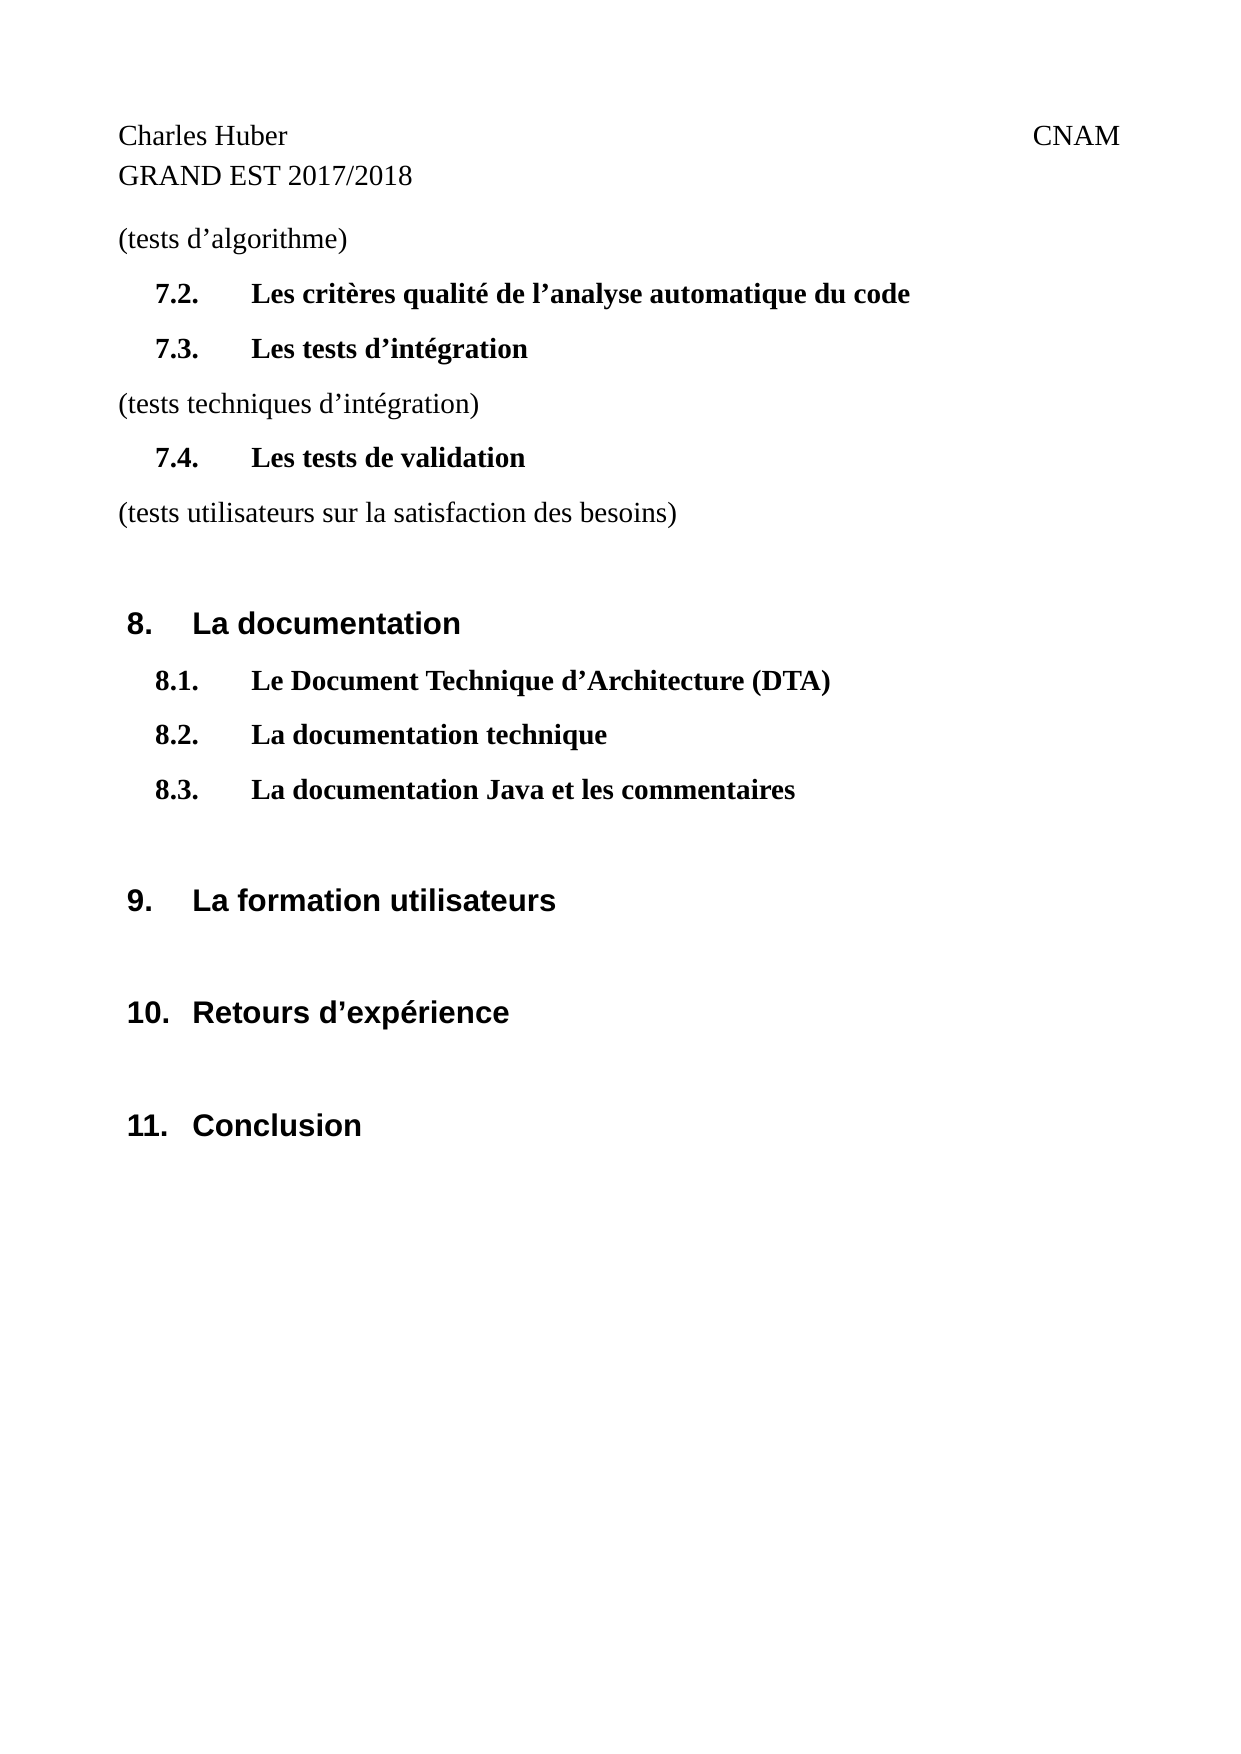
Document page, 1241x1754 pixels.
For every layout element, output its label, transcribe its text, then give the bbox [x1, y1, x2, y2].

subtitle Les tests de validation [148, 441, 1122, 474]
subtitle La documentation Java et les commentaires [148, 772, 1122, 806]
text (tests d’algorithme) [118, 221, 1122, 255]
subtitle Le Document Technique d’Architecture (DTA) [148, 663, 1122, 696]
subtitle La formation utilisateurs [118, 882, 1122, 918]
text (tests utilisateurs sur la satisfaction des besoins) [118, 495, 1122, 529]
subtitle La documentation technique [148, 717, 1122, 751]
subtitle Conclusion [118, 1107, 1122, 1143]
subtitle La documentation [118, 605, 1122, 641]
text (tests techniques d’intégration) [118, 386, 1122, 419]
subtitle Les tests d’intégration [148, 331, 1122, 364]
subtitle Les critères qualité de l’analyse automatique du code [148, 276, 1122, 310]
subtitle Retours d’expérience [118, 994, 1122, 1030]
